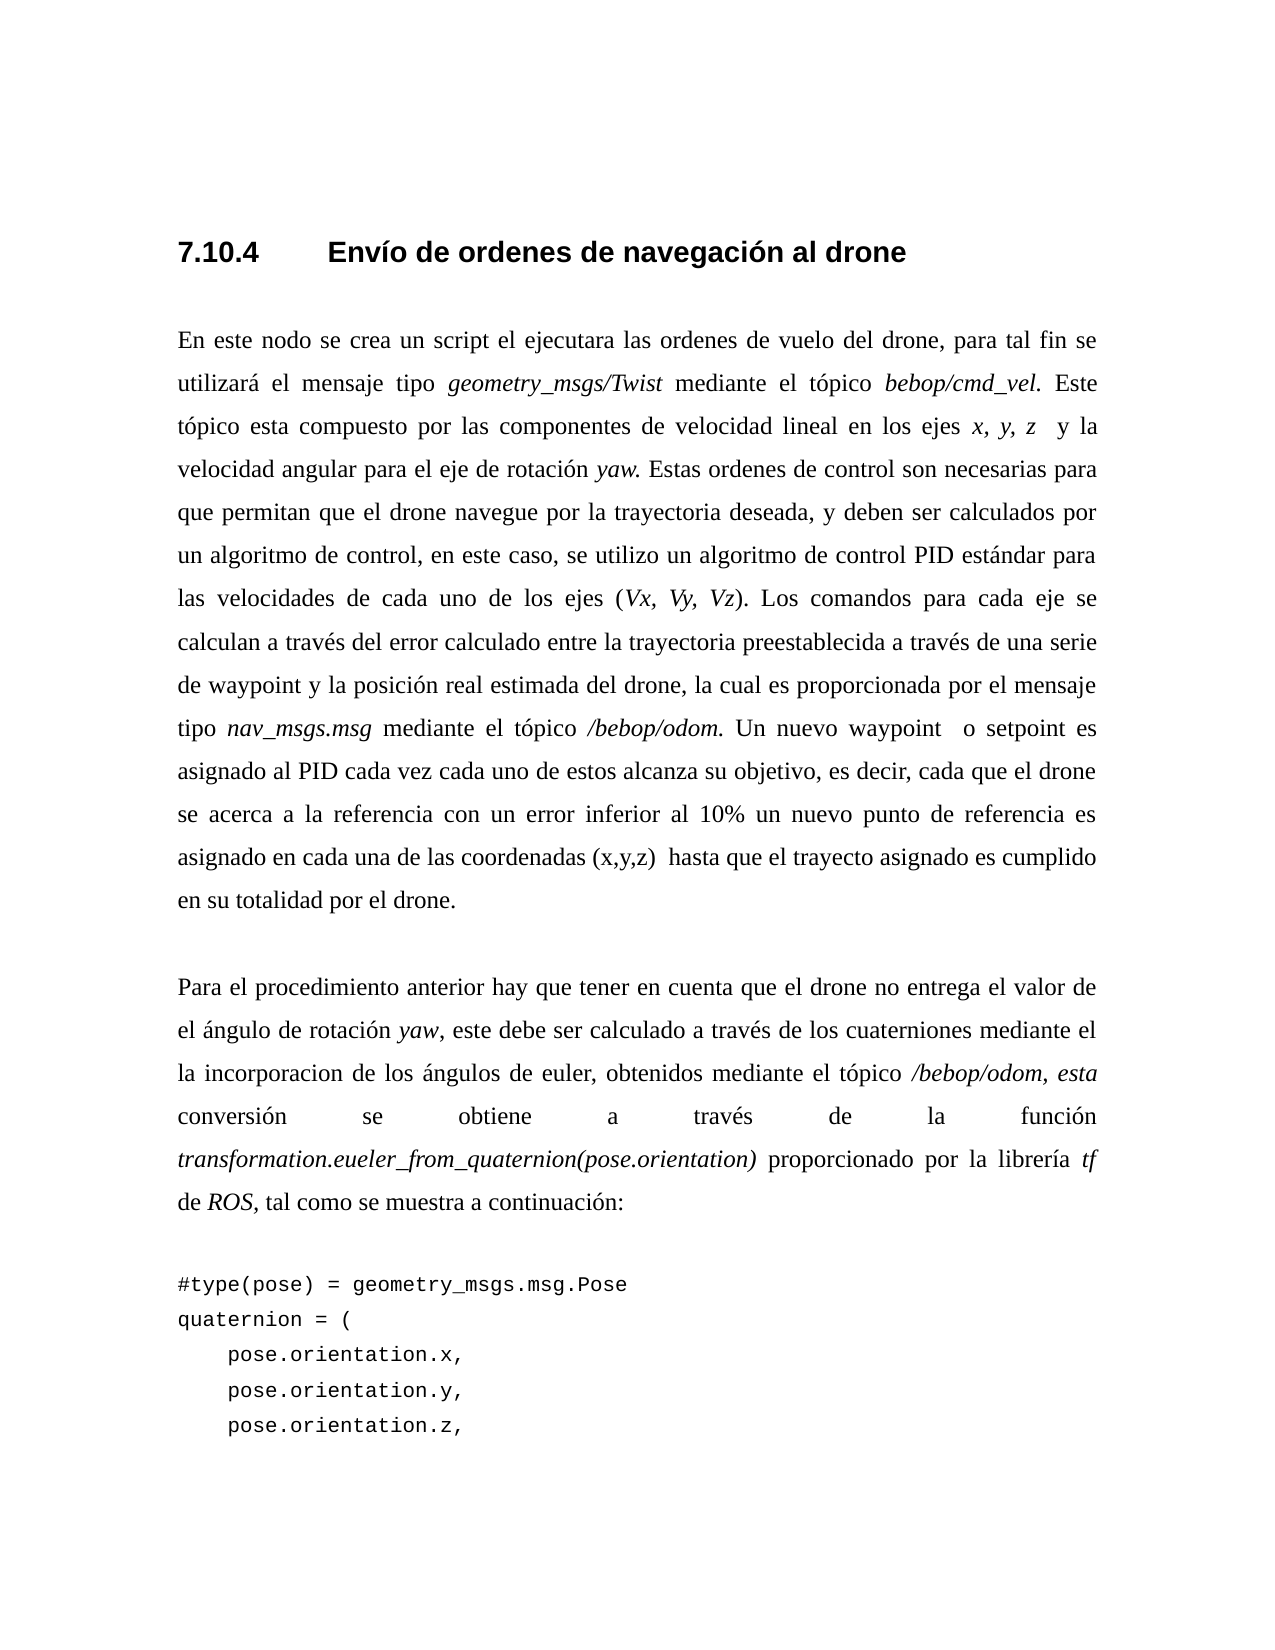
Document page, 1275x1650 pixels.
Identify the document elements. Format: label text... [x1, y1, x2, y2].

text En este nodo se crea un script el ejecutara las ordenes de vuelo del drone, para tal fin se utilizará el mensaje tipo geometry_msgs/Twist mediante el tópico bebop/cmd_vel. Este tópico esta compuesto por las componentes de velocidad lineal en los ejes x, y, z y la velocidad angular para el eje de rotación yaw. Estas ordenes de control son necesarias para que permitan que el drone navegue por la trayectoria deseada, y deben ser calculados por un algoritmo de control, en este caso, se utilizo un algoritmo de control PID estándar para las velocidades de cada uno de los ejes (Vx, Vy, Vz). Los comandos para cada eje se calculan a través del error calculado entre la trayectoria preestablecida a través de una serie de waypoint y la posición real estimada del drone, la cual es proporcionada por el mensaje tipo nav_msgs.msg mediante el tópico /bebop/odom. Un nuevo waypoint o setpoint es asignado al PID cada vez cada uno de estos alcanza su objetivo, es decir, cada que el drone se acerca a la referencia con un error inferior al 10% un nuevo punto de referencia es asignado en cada una de las coordenadas (x,y,z) hasta que el trayecto asignado es cumplido en su totalidad por el drone. [177, 325, 1098, 914]
text pose.orientation.x, [177, 1344, 1098, 1368]
text Para el procedimiento anterior hay que tener en cuenta que el drone no entrega el valor de el ángulo de rotación yaw, este debe ser calculado a través de los cuaterniones mediante el la incorporacion de los ángulos de euler, obtenidos mediante el tópico /bebop/odom, esta conversión se obtiene a través de la función transformation.eueler_from_quaternion(pose.orientation) proporcionado por la librería tf de ROS, tal como se muestra a continuación: [177, 972, 1098, 1216]
subtitle Envío de ordenes de navegación al drone [177, 235, 1098, 269]
text pose.orientation.z, [177, 1415, 1098, 1439]
text pose.orientation.y, [177, 1380, 1098, 1403]
text quaternion = ( [177, 1309, 1098, 1333]
text #type(pose) = geometry_msgs.msg.Pose [177, 1273, 1098, 1297]
